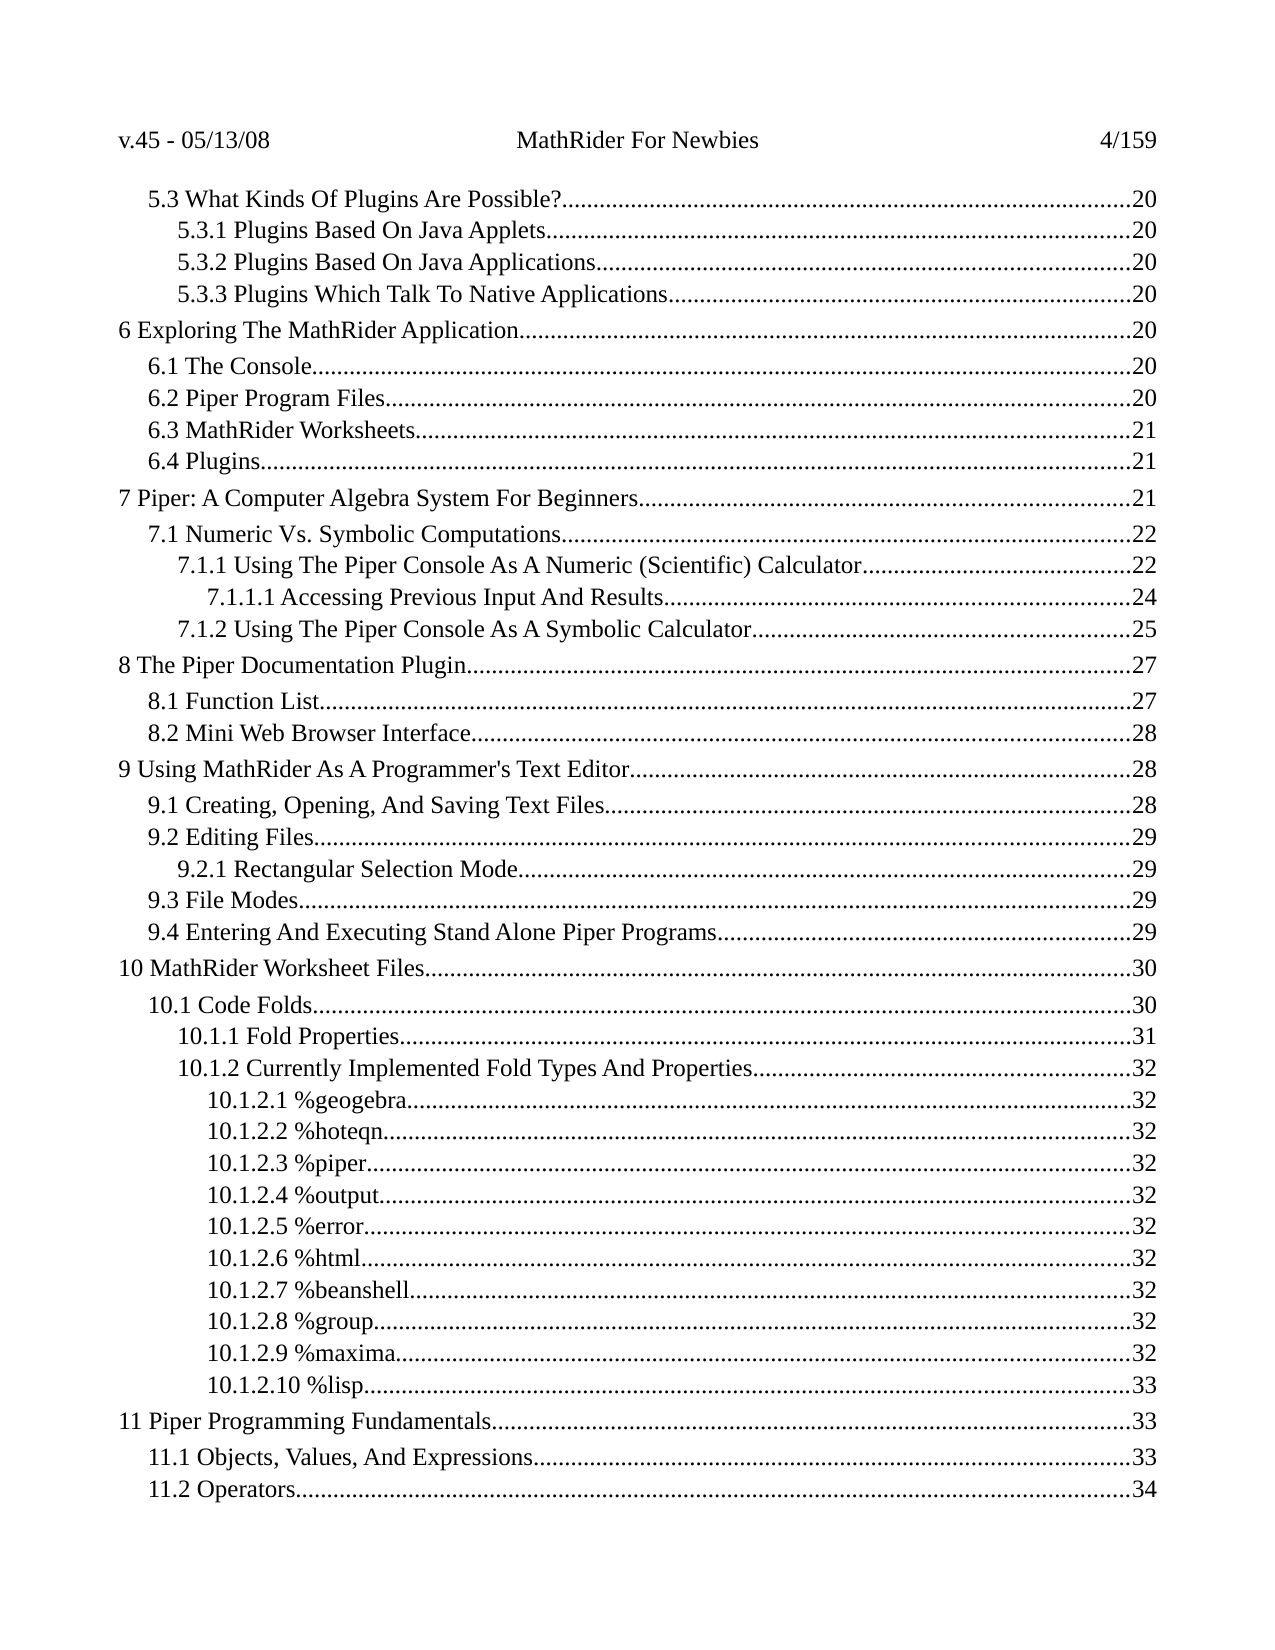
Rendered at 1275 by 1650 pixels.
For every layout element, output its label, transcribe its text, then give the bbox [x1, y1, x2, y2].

text 9.2 Editing Files 29 [148, 822, 1157, 851]
text 10.1.2.4 %output 32 [207, 1180, 1157, 1208]
text 6.2 Piper Program Files 20 [148, 383, 1157, 412]
text 9.4 Entering And Executing Stand Alone Piper Programs 29 [148, 917, 1157, 946]
text 6.4 Plugins 21 [148, 446, 1157, 475]
text 6 Exploring The MathRider Application 20 [118, 315, 1157, 344]
text 10 MathRider Worksheet Files 30 [118, 953, 1157, 982]
text 8.2 Mini Web Browser Interface 28 [148, 718, 1157, 747]
text 10.1.2.1 %geogebra 32 [207, 1085, 1157, 1113]
text 7.1 Numeric Vs. Symbolic Computations 22 [148, 519, 1157, 548]
text 10.1.2.5 %error 32 [207, 1211, 1157, 1240]
text 10.1.2.6 %html 32 [207, 1243, 1157, 1272]
text 9.3 File Modes 29 [148, 886, 1157, 914]
text 8 The Piper Documentation Plugin 27 [118, 650, 1157, 679]
text 10.1.2.8 %group 32 [207, 1306, 1157, 1335]
text 7.1.1 Using The Piper Console As A Numeric (Scientific) Calculator 22 [177, 551, 1157, 579]
text 10.1.1 Fold Properties 31 [177, 1021, 1157, 1050]
text 10.1.2.10 %lisp 33 [207, 1370, 1157, 1398]
text 11.1 Objects, Values, And Expressions 33 [148, 1442, 1157, 1471]
text 11.2 Operators 34 [148, 1474, 1157, 1503]
text 9.1 Creating, Opening, And Saving Text Files 28 [148, 791, 1157, 819]
text 6.3 MathRider Worksheets 21 [148, 415, 1157, 443]
text 6.1 The Console 20 [148, 351, 1157, 380]
text 5.3.1 Plugins Based On Java Applets 20 [177, 216, 1157, 244]
text 5.3 What Kinds Of Plugins Are Possible? 20 [148, 184, 1157, 213]
text 10.1.2.9 %maxima 32 [207, 1338, 1157, 1367]
text 9 Using MathRider As A Programmer's Text Editor 28 [118, 754, 1157, 783]
text 5.3.3 Plugins Which Talk To Native Applications 20 [177, 279, 1157, 308]
text 10.1.2.7 %beanshell 32 [207, 1275, 1157, 1303]
text 7 Piper: A Computer Algebra System For Beginners 21 [118, 483, 1157, 511]
text 9.2.1 Rectangular Selection Mode 29 [177, 854, 1157, 883]
text 10.1.2.2 %hoteqn 32 [207, 1116, 1157, 1145]
text 10.1 Code Folds 30 [148, 990, 1157, 1018]
text 7.1.1.1 Accessing Previous Input And Results 24 [207, 582, 1157, 611]
text 10.1.2.3 %piper 32 [207, 1148, 1157, 1177]
text 10.1.2 Currently Implemented Fold Types And Properties 32 [177, 1053, 1157, 1082]
text 11 Piper Programming Fundamentals 33 [118, 1406, 1157, 1435]
text 5.3.2 Plugins Based On Java Applications 20 [177, 247, 1157, 276]
text 8.1 Function List 27 [148, 686, 1157, 715]
text 7.1.2 Using The Piper Console As A Symbolic Calculator 25 [177, 614, 1157, 643]
